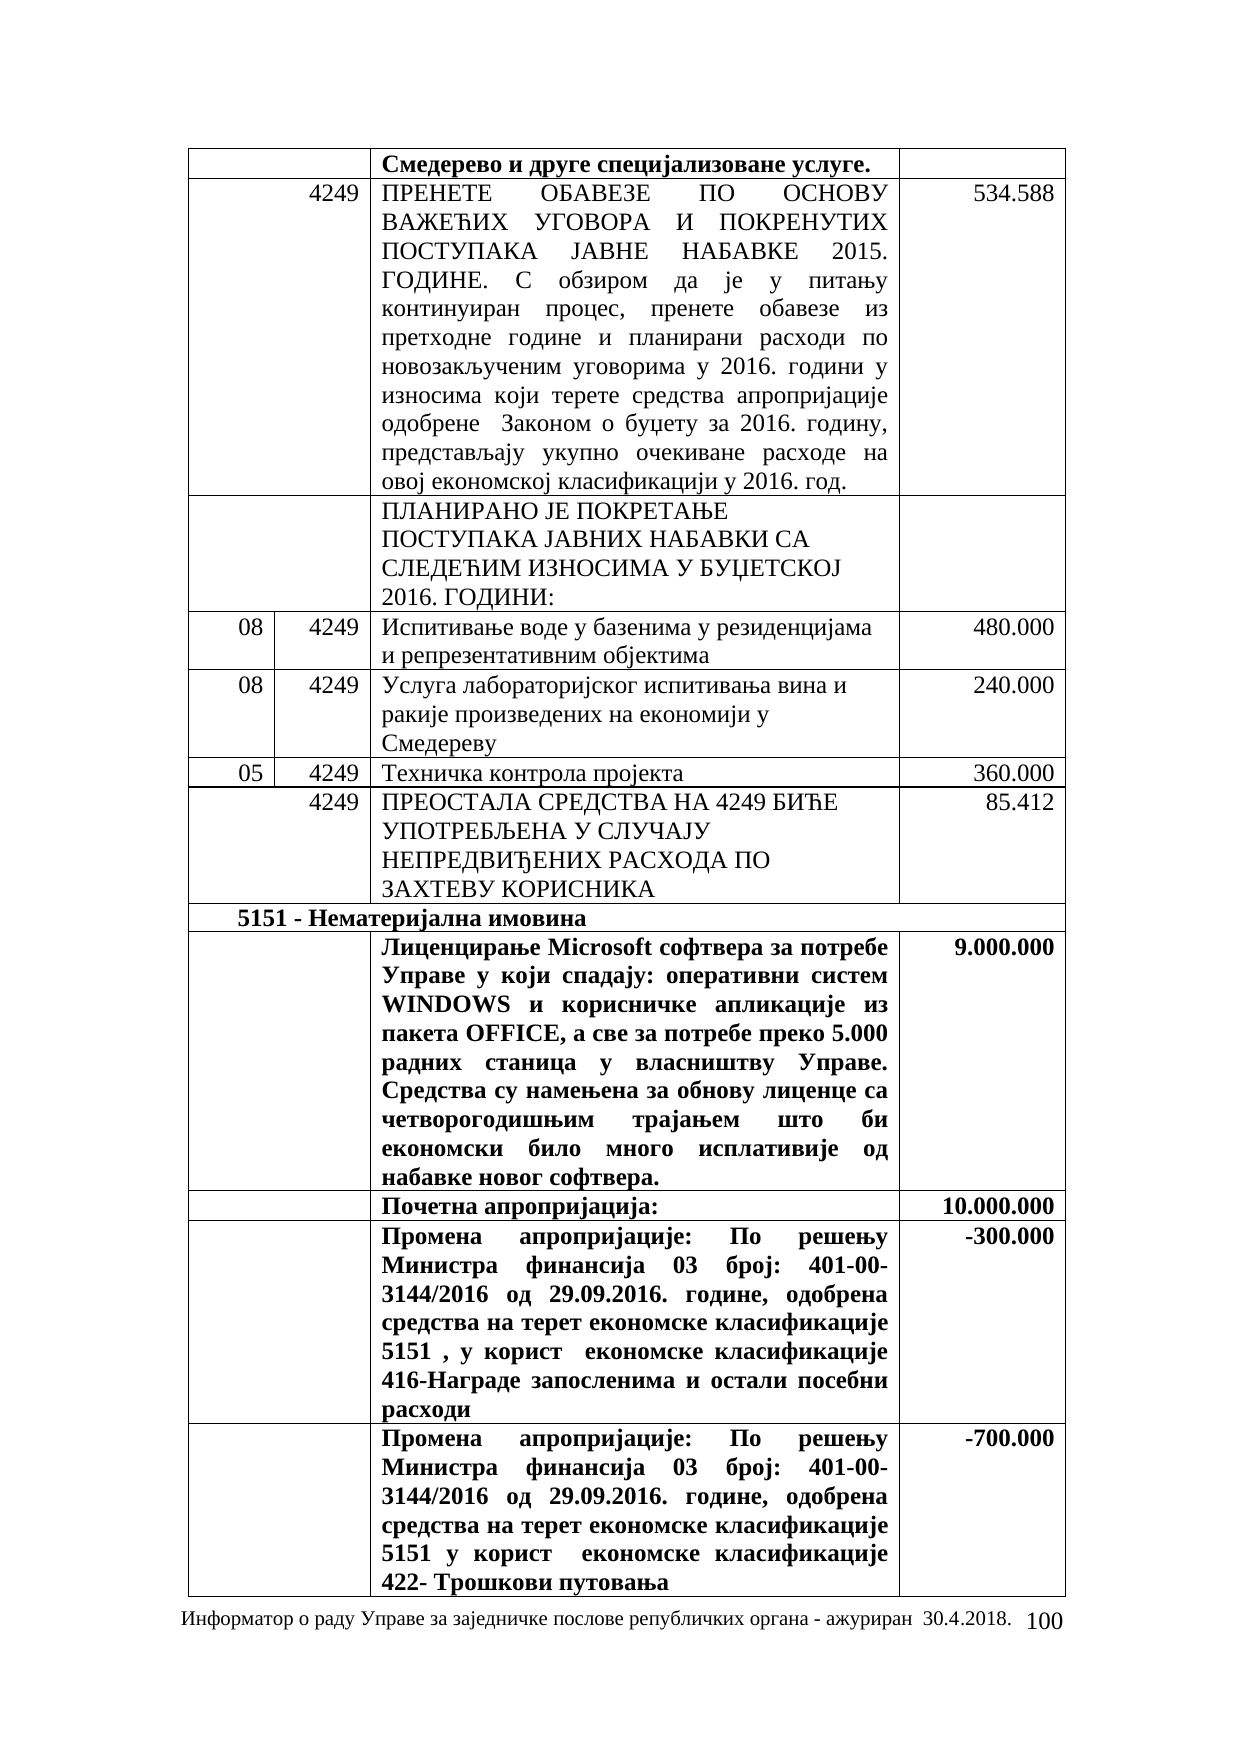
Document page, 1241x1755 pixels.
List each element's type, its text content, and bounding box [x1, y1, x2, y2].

table_cell 4249 [189, 788, 370, 902]
table_cell 9.000.000 [900, 932, 1065, 1190]
table_cell [189, 1191, 370, 1220]
table_cell Смедерево и друге специјализоване услуге. [371, 149, 899, 177]
table_cell 10.000.000 [900, 1191, 1065, 1220]
table_cell Техничка контрола пројекта [371, 758, 899, 786]
table_cell [189, 1221, 370, 1422]
table_cell [189, 1424, 370, 1596]
table_cell 240.000 [900, 670, 1065, 757]
table_cell 4249 [275, 670, 370, 757]
table_cell Услуга лабораторијског испитивања вина и ракије произведених на економији у Смедереву [371, 670, 899, 757]
table_cell 534.588 [900, 179, 1065, 495]
table_cell 4249 [275, 612, 370, 669]
table_cell 4249 [275, 758, 370, 786]
table_cell 05 [189, 758, 274, 786]
table_cell ПРЕОСТАЛА СРЕДСТВА НА 4249 БИЋЕ УПОТРЕБЉЕНА У СЛУЧАЈУ НЕПРЕДВИЂЕНИХ РАСХОДА ПО ЗАХТЕВУ КОРИСНИКА [371, 788, 899, 902]
table_cell 480.000 [900, 612, 1065, 669]
table_cell [189, 496, 370, 611]
table_cell [900, 149, 1065, 177]
table_cell -700.000 [900, 1424, 1065, 1596]
table_cell Промена апропријације: По решењу Министра финансија 03 број: 401-00-3144/2016 од 29.09.2016. године, одобрена средства на терет економске класификације 5151 у корист економске класификације 422- Трошкови путовања [371, 1424, 899, 1596]
table_cell Лиценцирање Microsoft софтвера за потребе Управе у који спадају: оперативни систем WINDOWS и корисничке апликације из пакета OFFICE, а све за потребе преко 5.000 радних станица у власништву Управе. Средства су намењена за обнову лиценце са четворогодишњим трајањем што би економски било много исплативије од набавке новог софтвера. [371, 932, 899, 1190]
table_cell -300.000 [900, 1221, 1065, 1422]
table_cell 4249 [189, 179, 370, 495]
table_cell Испитивање воде у базенима у резиденцијама и репрезентативним објектима [371, 612, 899, 669]
table_cell 85.412 [900, 788, 1065, 902]
table_cell Почетна апропријација: [371, 1191, 899, 1220]
table_cell [189, 149, 370, 177]
table_cell 5151 - Нематеријална имовина [189, 904, 1065, 931]
table_cell 360.000 [900, 758, 1065, 786]
table_cell 08 [189, 670, 274, 757]
table_cell Промена апропријације: По решењу Министра финансија 03 број: 401-00-3144/2016 од 29.09.2016. године, одобрена средства на терет економске класификације 5151 , у корист економске класификације 416-Награде запосленима и остали посебни расходи [371, 1221, 899, 1422]
table_cell [189, 932, 370, 1190]
table_cell 08 [189, 612, 274, 669]
table_cell [900, 496, 1065, 611]
table_cell ПЛАНИРАНО ЈЕ ПОКРЕТАЊЕ ПОСТУПАКА ЈАВНИХ НАБАВКИ СА СЛЕДЕЋИМ ИЗНОСИМА У БУЏЕТСКОЈ 2016. ГОДИНИ: [371, 496, 899, 611]
table_cell ПРЕНЕТЕ ОБАВЕЗЕ ПО ОСНОВУ ВАЖЕЋИХ УГОВОРА И ПОКРЕНУТИХ ПОСТУПАКА ЈАВНЕ НАБАВКЕ 2015. ГОДИНЕ. С обзиром да је у питању континуиран процес, пренете обавезе из претходне године и планирани расходи по новозакљученим уговорима у 2016. години у износима који терете средства апропријације одобрене Законом о буџету за 2016. годину, представљају укупно очекиване расходе на овој економској класификацији у 2016. год. [371, 179, 899, 495]
